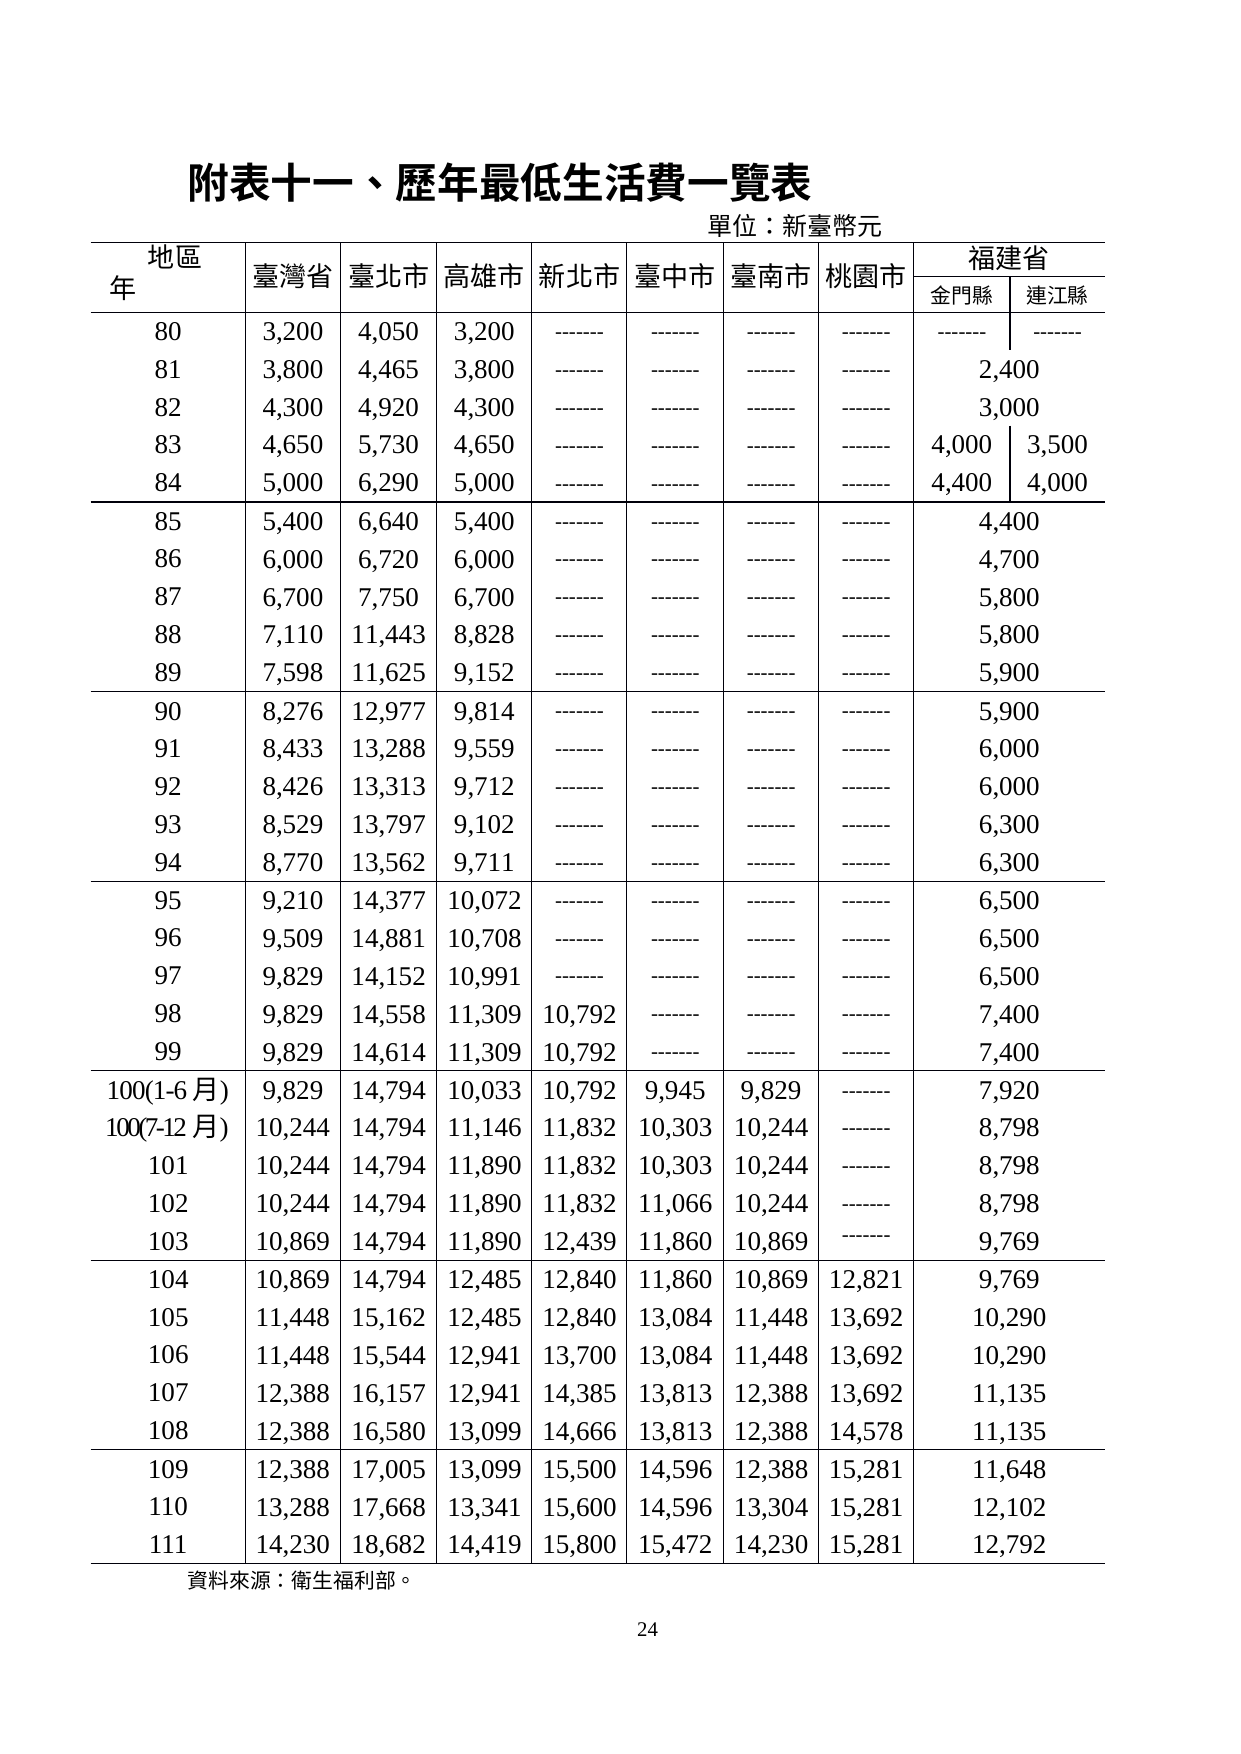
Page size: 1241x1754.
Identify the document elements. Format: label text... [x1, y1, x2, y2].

table_cell ------- [532, 767, 626, 805]
table_cell 8,276 [246, 692, 340, 729]
table_cell 11,832 [532, 1146, 626, 1184]
table_cell 6,640 [341, 503, 436, 539]
table_cell 10,303 [627, 1108, 723, 1146]
table_cell ------- [627, 577, 723, 615]
table_cell 13,562 [341, 843, 436, 881]
table_cell 5,730 [341, 426, 436, 463]
text 資料來源：衛生福利部。 [172, 1564, 1107, 1594]
table_cell ------- [627, 843, 723, 881]
table_cell ------- [532, 503, 626, 539]
table_cell 14,794 [341, 1071, 436, 1108]
table_cell 9,152 [437, 653, 531, 691]
table_cell 9,102 [437, 805, 531, 843]
table_cell ------- [819, 653, 913, 691]
table_cell 11,648 [914, 1450, 1105, 1487]
table_cell 8,529 [246, 805, 340, 843]
table_cell 14,578 [819, 1411, 913, 1449]
table_cell ------- [724, 919, 818, 956]
table_cell ------- [532, 729, 626, 767]
table_cell ------- [627, 805, 723, 843]
table_cell 12,388 [724, 1374, 818, 1411]
table_cell 11,625 [341, 653, 436, 691]
table_cell 13,084 [627, 1298, 723, 1336]
table_cell 109 [91, 1450, 245, 1487]
table_cell ------- [819, 539, 913, 577]
table_cell 13,813 [627, 1411, 723, 1449]
table_cell 10,244 [724, 1108, 818, 1146]
table_cell 105 [91, 1298, 245, 1336]
table_cell 14,385 [532, 1374, 626, 1411]
table_cell 85 [91, 503, 245, 539]
table_cell ------- [532, 539, 626, 577]
table_cell 14,794 [341, 1146, 436, 1184]
table_cell ------- [627, 653, 723, 691]
table_cell 110 [91, 1487, 245, 1525]
table_cell 7,920 [914, 1071, 1105, 1108]
table_cell 10,869 [724, 1222, 818, 1260]
table_cell 7,400 [914, 994, 1105, 1032]
table_cell 90 [91, 692, 245, 729]
table_cell 15,281 [819, 1487, 913, 1525]
table_cell 17,005 [341, 1450, 436, 1487]
table_cell ------- [532, 956, 626, 994]
table_cell 3,800 [437, 350, 531, 388]
table_cell 16,580 [341, 1411, 436, 1449]
table_cell 14,230 [724, 1525, 818, 1563]
table_cell 6,000 [914, 767, 1105, 805]
table_cell ------- [914, 313, 1009, 350]
table_cell 11,890 [437, 1222, 531, 1260]
table_cell 14,794 [341, 1261, 436, 1298]
table_cell ------- [532, 388, 626, 426]
table_cell 9,829 [246, 994, 340, 1032]
table_cell 7,110 [246, 615, 340, 653]
table_cell 96 [91, 919, 245, 956]
table_cell 9,210 [246, 882, 340, 918]
table_cell 10,991 [437, 956, 531, 994]
table_cell 9,712 [437, 767, 531, 805]
table_cell 4,700 [914, 539, 1105, 577]
table_cell 92 [91, 767, 245, 805]
table_cell 5,400 [246, 503, 340, 539]
table_cell 11,832 [532, 1184, 626, 1222]
table_cell 9,814 [437, 692, 531, 729]
table_cell ------- [627, 313, 723, 350]
table_cell 15,500 [532, 1450, 626, 1487]
table_cell ------- [819, 426, 913, 463]
table_cell ------- [724, 503, 818, 539]
table_cell ------- [532, 919, 626, 956]
table_cell 15,162 [341, 1298, 436, 1336]
table_cell ------- [627, 1032, 723, 1070]
table_cell 5,000 [246, 464, 340, 501]
table_cell 87 [91, 577, 245, 615]
table_cell 12,485 [437, 1261, 531, 1298]
table_cell 13,288 [341, 729, 436, 767]
table_cell 11,890 [437, 1184, 531, 1222]
table_cell ------- [724, 994, 818, 1032]
table_cell 10,244 [246, 1184, 340, 1222]
table_cell 97 [91, 956, 245, 994]
table_cell 11,860 [627, 1222, 723, 1260]
table_cell ------- [627, 956, 723, 994]
table_cell 13,692 [819, 1374, 913, 1411]
table_cell 13,313 [341, 767, 436, 805]
table_cell 12,388 [246, 1411, 340, 1449]
table_cell 7,598 [246, 653, 340, 691]
table_cell 15,472 [627, 1525, 723, 1563]
table_cell ------- [627, 350, 723, 388]
table_cell 14,614 [341, 1032, 436, 1070]
table_cell 3,800 [246, 350, 340, 388]
table_cell 13,084 [627, 1336, 723, 1373]
table_cell ------- [627, 767, 723, 805]
table_cell ------- [819, 1032, 913, 1070]
table_header 臺南市 [724, 243, 818, 312]
table_cell 2,400 [914, 350, 1105, 388]
table_cell 10,244 [724, 1146, 818, 1184]
table_cell 9,945 [627, 1071, 723, 1108]
table_cell 14,558 [341, 994, 436, 1032]
table_cell 94 [91, 843, 245, 881]
table_cell 8,798 [914, 1184, 1105, 1222]
table_cell 13,692 [819, 1298, 913, 1336]
table_cell 10,033 [437, 1071, 531, 1108]
table_cell 11,309 [437, 1032, 531, 1070]
table_cell ------- [819, 464, 913, 501]
table_cell 13,700 [532, 1336, 626, 1373]
table_cell ------- [724, 313, 818, 350]
table_cell 4,050 [341, 313, 436, 350]
table_cell 99 [91, 1032, 245, 1070]
table_header 新北市 [532, 243, 626, 312]
table_cell ------- [532, 615, 626, 653]
table_cell 100(1-6月) [91, 1071, 245, 1108]
text 附表十一、歷年最低生活費一覽表 [187, 150, 1107, 210]
table_cell 11,890 [437, 1146, 531, 1184]
table_cell 10,072 [437, 882, 531, 918]
table_cell ------- [532, 426, 626, 463]
table_cell 10,290 [914, 1336, 1105, 1373]
table_cell 9,711 [437, 843, 531, 881]
table_cell 12,977 [341, 692, 436, 729]
table_cell 5,900 [914, 692, 1105, 729]
table_cell 81 [91, 350, 245, 388]
table_cell 15,281 [819, 1450, 913, 1487]
table_cell ------- [819, 313, 913, 350]
table_cell ------- [819, 882, 913, 918]
table_cell ------- [819, 1184, 913, 1222]
table_cell ------- [627, 539, 723, 577]
table_cell 14,230 [246, 1525, 340, 1563]
table_cell ------- [627, 919, 723, 956]
table_cell 14,666 [532, 1411, 626, 1449]
table_cell 13,341 [437, 1487, 531, 1525]
table_cell 14,881 [341, 919, 436, 956]
table_cell 11,448 [724, 1336, 818, 1373]
table_cell 15,600 [532, 1487, 626, 1525]
table_cell 6,700 [437, 577, 531, 615]
table_cell 12,792 [914, 1525, 1105, 1563]
table_cell ------- [819, 1108, 913, 1146]
table_header 地區 年 [91, 243, 245, 312]
table_header 福建省 [914, 243, 1105, 276]
table_cell ------- [819, 388, 913, 426]
table_cell 100(7-12月) [91, 1108, 245, 1146]
table_cell 13,304 [724, 1487, 818, 1525]
table_cell ------- [819, 805, 913, 843]
table_cell 83 [91, 426, 245, 463]
table_cell 9,829 [246, 1032, 340, 1070]
table_cell 17,668 [341, 1487, 436, 1525]
table_cell 6,300 [914, 805, 1105, 843]
table_header 臺北市 [341, 243, 436, 312]
table_cell ------- [532, 843, 626, 881]
table_cell 12,388 [724, 1450, 818, 1487]
table_cell 12,941 [437, 1336, 531, 1373]
table_cell 12,821 [819, 1261, 913, 1298]
table_cell ------- [819, 692, 913, 729]
table_cell ------- [819, 1146, 913, 1184]
table_cell 8,433 [246, 729, 340, 767]
table_header 臺中市 [627, 243, 723, 312]
table_cell ------- [819, 843, 913, 881]
table_cell 5,400 [437, 503, 531, 539]
table_cell 6,500 [914, 882, 1105, 918]
table_cell 102 [91, 1184, 245, 1222]
table_cell 5,000 [437, 464, 531, 501]
table_cell 14,794 [341, 1184, 436, 1222]
table_cell 16,157 [341, 1374, 436, 1411]
table_cell 8,828 [437, 615, 531, 653]
table_cell 106 [91, 1336, 245, 1373]
table_cell 10,290 [914, 1298, 1105, 1336]
table_cell 6,000 [246, 539, 340, 577]
table_cell ------- [627, 615, 723, 653]
table_cell ------- [532, 577, 626, 615]
table_cell 10,869 [246, 1261, 340, 1298]
table_cell 9,829 [724, 1071, 818, 1108]
table_cell 6,700 [246, 577, 340, 615]
table_cell 8,770 [246, 843, 340, 881]
table_cell 13,813 [627, 1374, 723, 1411]
table_cell 3,000 [914, 388, 1105, 426]
text 單位：新臺幣元 [187, 210, 1103, 242]
table_cell 6,290 [341, 464, 436, 501]
table_cell 98 [91, 994, 245, 1032]
table_cell 4,400 [914, 464, 1009, 501]
table_cell 4,300 [246, 388, 340, 426]
table_cell 14,419 [437, 1525, 531, 1563]
table_cell ------- [724, 615, 818, 653]
table_cell 12,941 [437, 1374, 531, 1411]
table_cell 91 [91, 729, 245, 767]
table_cell 5,800 [914, 577, 1105, 615]
table_cell 金門縣 [914, 277, 1009, 312]
table_cell 10,792 [532, 1071, 626, 1108]
table_cell 8,798 [914, 1108, 1105, 1146]
table_cell ------- [724, 577, 818, 615]
table_cell 11,448 [246, 1336, 340, 1373]
table_cell 13,099 [437, 1450, 531, 1487]
table_cell 11,443 [341, 615, 436, 653]
table_cell ------- [724, 464, 818, 501]
table_header 桃園市 [819, 243, 913, 312]
table_cell 10,244 [246, 1146, 340, 1184]
table_cell 11,448 [724, 1298, 818, 1336]
table_cell 88 [91, 615, 245, 653]
table_cell 8,798 [914, 1146, 1105, 1184]
table_cell 11,860 [627, 1261, 723, 1298]
table_cell 9,509 [246, 919, 340, 956]
table_cell ------- [819, 919, 913, 956]
table_cell ------- [532, 350, 626, 388]
table_cell ------- [819, 1071, 913, 1108]
table_cell 14,794 [341, 1222, 436, 1260]
table_cell ------- [627, 464, 723, 501]
table_cell 5,800 [914, 615, 1105, 653]
table_cell ------- [532, 805, 626, 843]
table_cell 12,102 [914, 1487, 1105, 1525]
table_cell 15,800 [532, 1525, 626, 1563]
table_cell 6,000 [914, 729, 1105, 767]
table_cell 14,596 [627, 1487, 723, 1525]
table_cell 6,500 [914, 956, 1105, 994]
table_cell 10,869 [724, 1261, 818, 1298]
table_cell 11,066 [627, 1184, 723, 1222]
table_cell 84 [91, 464, 245, 501]
table_cell 10,244 [724, 1184, 818, 1222]
table_cell 4,300 [437, 388, 531, 426]
table_cell ------- [819, 729, 913, 767]
table_cell ------- [724, 956, 818, 994]
table_cell 10,708 [437, 919, 531, 956]
table_cell ------- [627, 882, 723, 918]
table_cell 13,797 [341, 805, 436, 843]
table_cell 11,146 [437, 1108, 531, 1146]
table_cell 4,920 [341, 388, 436, 426]
table_cell ------- [819, 350, 913, 388]
table_cell 3,200 [246, 313, 340, 350]
table_cell 86 [91, 539, 245, 577]
table_cell 10,303 [627, 1146, 723, 1184]
table_cell 101 [91, 1146, 245, 1184]
table_cell 8,426 [246, 767, 340, 805]
table_cell 11,135 [914, 1411, 1105, 1449]
table_cell 7,750 [341, 577, 436, 615]
table_cell 104 [91, 1261, 245, 1298]
table_cell 12,388 [724, 1411, 818, 1449]
table_cell 15,281 [819, 1525, 913, 1563]
table_cell ------- [819, 767, 913, 805]
table_cell 5,900 [914, 653, 1105, 691]
table_cell 4,400 [914, 503, 1105, 539]
table_header 高雄市 [437, 243, 531, 312]
table_cell ------- [532, 653, 626, 691]
table_cell 連江縣 [1011, 277, 1105, 312]
table_cell ------- [724, 729, 818, 767]
table_cell 12,840 [532, 1298, 626, 1336]
table_cell 95 [91, 882, 245, 918]
table_cell 111 [91, 1525, 245, 1563]
table_cell ------- [819, 1222, 913, 1260]
table_cell ------- [627, 388, 723, 426]
table_cell 4,000 [1011, 464, 1105, 501]
table_cell 14,152 [341, 956, 436, 994]
table_cell 18,682 [341, 1525, 436, 1563]
table_cell ------- [724, 1032, 818, 1070]
table_cell 11,135 [914, 1374, 1105, 1411]
table_cell ------- [724, 653, 818, 691]
table_cell ------- [819, 503, 913, 539]
table_cell ------- [724, 692, 818, 729]
table_cell 9,559 [437, 729, 531, 767]
table_cell 13,288 [246, 1487, 340, 1525]
table_cell 6,720 [341, 539, 436, 577]
table_cell ------- [819, 994, 913, 1032]
table_cell ------- [724, 426, 818, 463]
table_cell 6,300 [914, 843, 1105, 881]
table_cell ------- [819, 956, 913, 994]
table_cell ------- [532, 692, 626, 729]
table_cell 108 [91, 1411, 245, 1449]
table_cell ------- [627, 692, 723, 729]
table_cell 3,200 [437, 313, 531, 350]
table_cell ------- [724, 539, 818, 577]
table_cell 11,448 [246, 1298, 340, 1336]
table_cell 11,309 [437, 994, 531, 1032]
table_cell 7,400 [914, 1032, 1105, 1070]
table_cell 10,792 [532, 994, 626, 1032]
table_cell 10,869 [246, 1222, 340, 1260]
table_cell 82 [91, 388, 245, 426]
table_cell 103 [91, 1222, 245, 1260]
table_cell 13,692 [819, 1336, 913, 1373]
table_cell 9,769 [914, 1222, 1105, 1260]
table_cell ------- [627, 994, 723, 1032]
table_cell 9,769 [914, 1261, 1105, 1298]
table_cell 4,465 [341, 350, 436, 388]
table_cell 10,792 [532, 1032, 626, 1070]
table_cell 9,829 [246, 956, 340, 994]
table_cell 6,500 [914, 919, 1105, 956]
table_header 臺灣省 [246, 243, 340, 312]
table_cell 107 [91, 1374, 245, 1411]
table_cell 4,000 [914, 426, 1009, 463]
table_cell 15,544 [341, 1336, 436, 1373]
table_cell ------- [724, 767, 818, 805]
table_cell 12,840 [532, 1261, 626, 1298]
table_cell 9,829 [246, 1071, 340, 1108]
table_cell 13,099 [437, 1411, 531, 1449]
table_cell 93 [91, 805, 245, 843]
table_cell ------- [627, 503, 723, 539]
table_cell ------- [532, 464, 626, 501]
table_cell ------- [819, 577, 913, 615]
table_cell ------- [724, 882, 818, 918]
table_cell ------- [532, 882, 626, 918]
table_cell ------- [724, 843, 818, 881]
table_cell ------- [819, 615, 913, 653]
table_cell 10,244 [246, 1108, 340, 1146]
table_cell ------- [532, 313, 626, 350]
table_cell 12,388 [246, 1450, 340, 1487]
table_cell 4,650 [437, 426, 531, 463]
table_cell 4,650 [246, 426, 340, 463]
table_cell 6,000 [437, 539, 531, 577]
table_cell ------- [627, 426, 723, 463]
table_cell 89 [91, 653, 245, 691]
table_cell 12,439 [532, 1222, 626, 1260]
table_cell 14,596 [627, 1450, 723, 1487]
table_cell 11,832 [532, 1108, 626, 1146]
table_cell 12,485 [437, 1298, 531, 1336]
table_cell ------- [724, 388, 818, 426]
table_cell 14,794 [341, 1108, 436, 1146]
table_cell 80 [91, 313, 245, 350]
table_cell 14,377 [341, 882, 436, 918]
table_cell 3,500 [1011, 426, 1105, 463]
table_cell 12,388 [246, 1374, 340, 1411]
table_cell ------- [1011, 313, 1105, 350]
table_cell ------- [627, 729, 723, 767]
table_cell ------- [724, 805, 818, 843]
table_cell ------- [724, 350, 818, 388]
